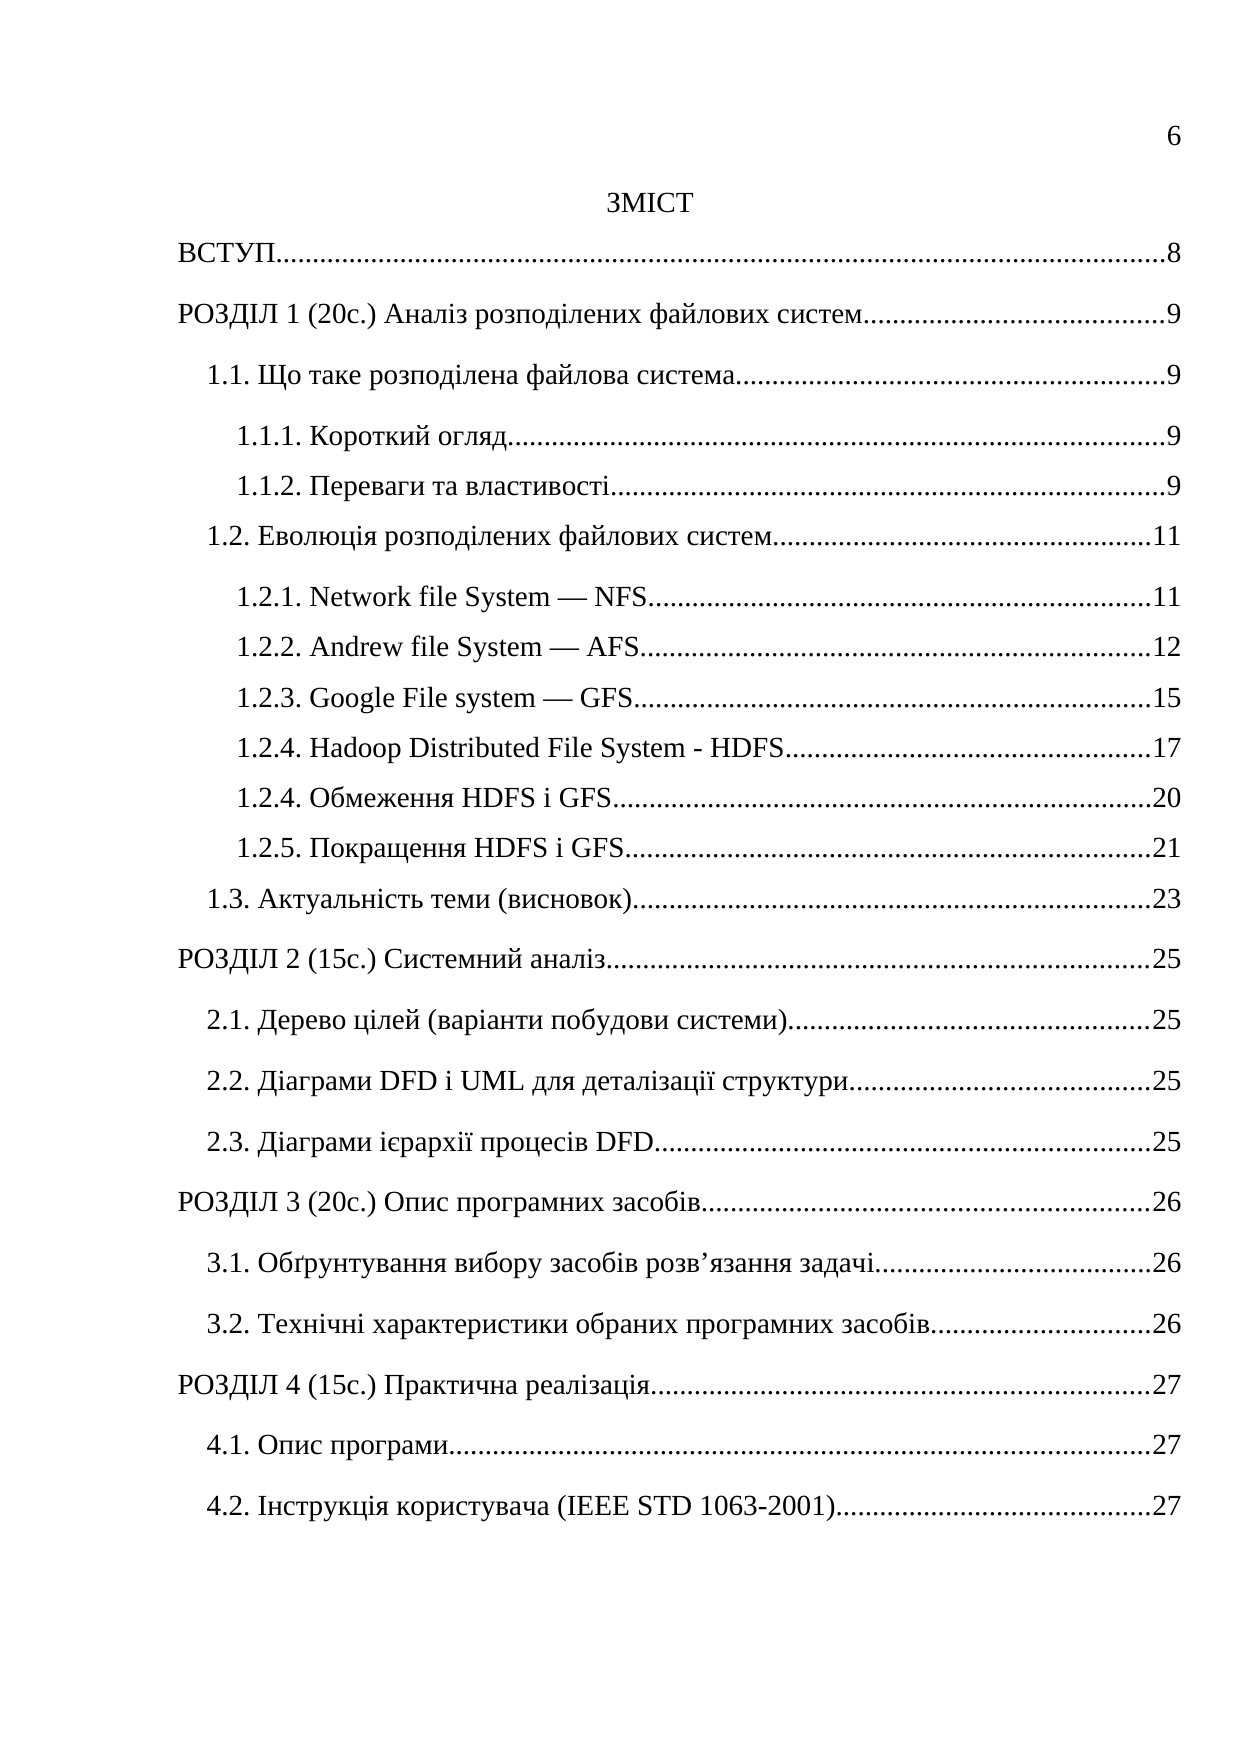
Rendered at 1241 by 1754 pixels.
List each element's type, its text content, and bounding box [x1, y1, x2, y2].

text 1.2.4. Hadoop Distributed File System - HDFS 17 [236, 730, 1181, 763]
text 3.2. Технічні характеристики обраних програмних засобів. 26 [147, 1306, 1181, 1339]
text 1.2.2. Andrew file System — AFS. 12 [236, 629, 1181, 663]
text 4.1. Опис програми. 27 [147, 1427, 1181, 1461]
text 1.2.3. Google File system — GFS 15 [236, 680, 1181, 713]
text 1.2. Еволюція розподілених файлових систем. 11 [147, 518, 1181, 552]
text 1.1. Що таке розподілена файлова система. 9 [147, 357, 1181, 391]
text 1.2.1. Network file System — NFS. 11 [236, 579, 1181, 613]
text 1.1.2. Переваги та властивості. 9 [236, 468, 1181, 502]
text 1.1.1. Короткий огляд. 9 [236, 418, 1181, 451]
text 1.2.5. Покращення HDFS і GFS 21 [236, 831, 1181, 864]
text 2.1. Дерево цілей (варіанти побудови системи). 25 [147, 1002, 1181, 1036]
text 1.2.4. Обмеження HDFS і GFS 20 [236, 780, 1181, 814]
text 1.3. Актуальність теми (висновок). 23 [147, 881, 1181, 914]
text 3.1. Обґрунтування вибору засобів розв’язання задачі. 26 [147, 1245, 1181, 1279]
text 4.2. Інструкція користувача (IEEE STD 1063-2001). 27 [147, 1488, 1181, 1522]
text ВСТУП 8 [118, 236, 1181, 269]
text 2.3. Діаграми ієрархії процесів DFD. 25 [147, 1124, 1181, 1157]
text ЗМІСТ [118, 185, 1181, 219]
text РОЗДІЛ 1 (20c.) Аналіз розподілених файлових систем 9 [118, 296, 1181, 330]
text 2.2. Діаграми DFD і UML для деталізації структури. 25 [147, 1063, 1181, 1097]
text РОЗДІЛ 4 (15c.) Практична реалізація 27 [118, 1367, 1181, 1400]
text РОЗДІЛ 2 (15c.) Системний аналіз 25 [118, 942, 1181, 975]
text РОЗДІЛ 3 (20c.) Опис програмних засобів 26 [118, 1184, 1181, 1218]
